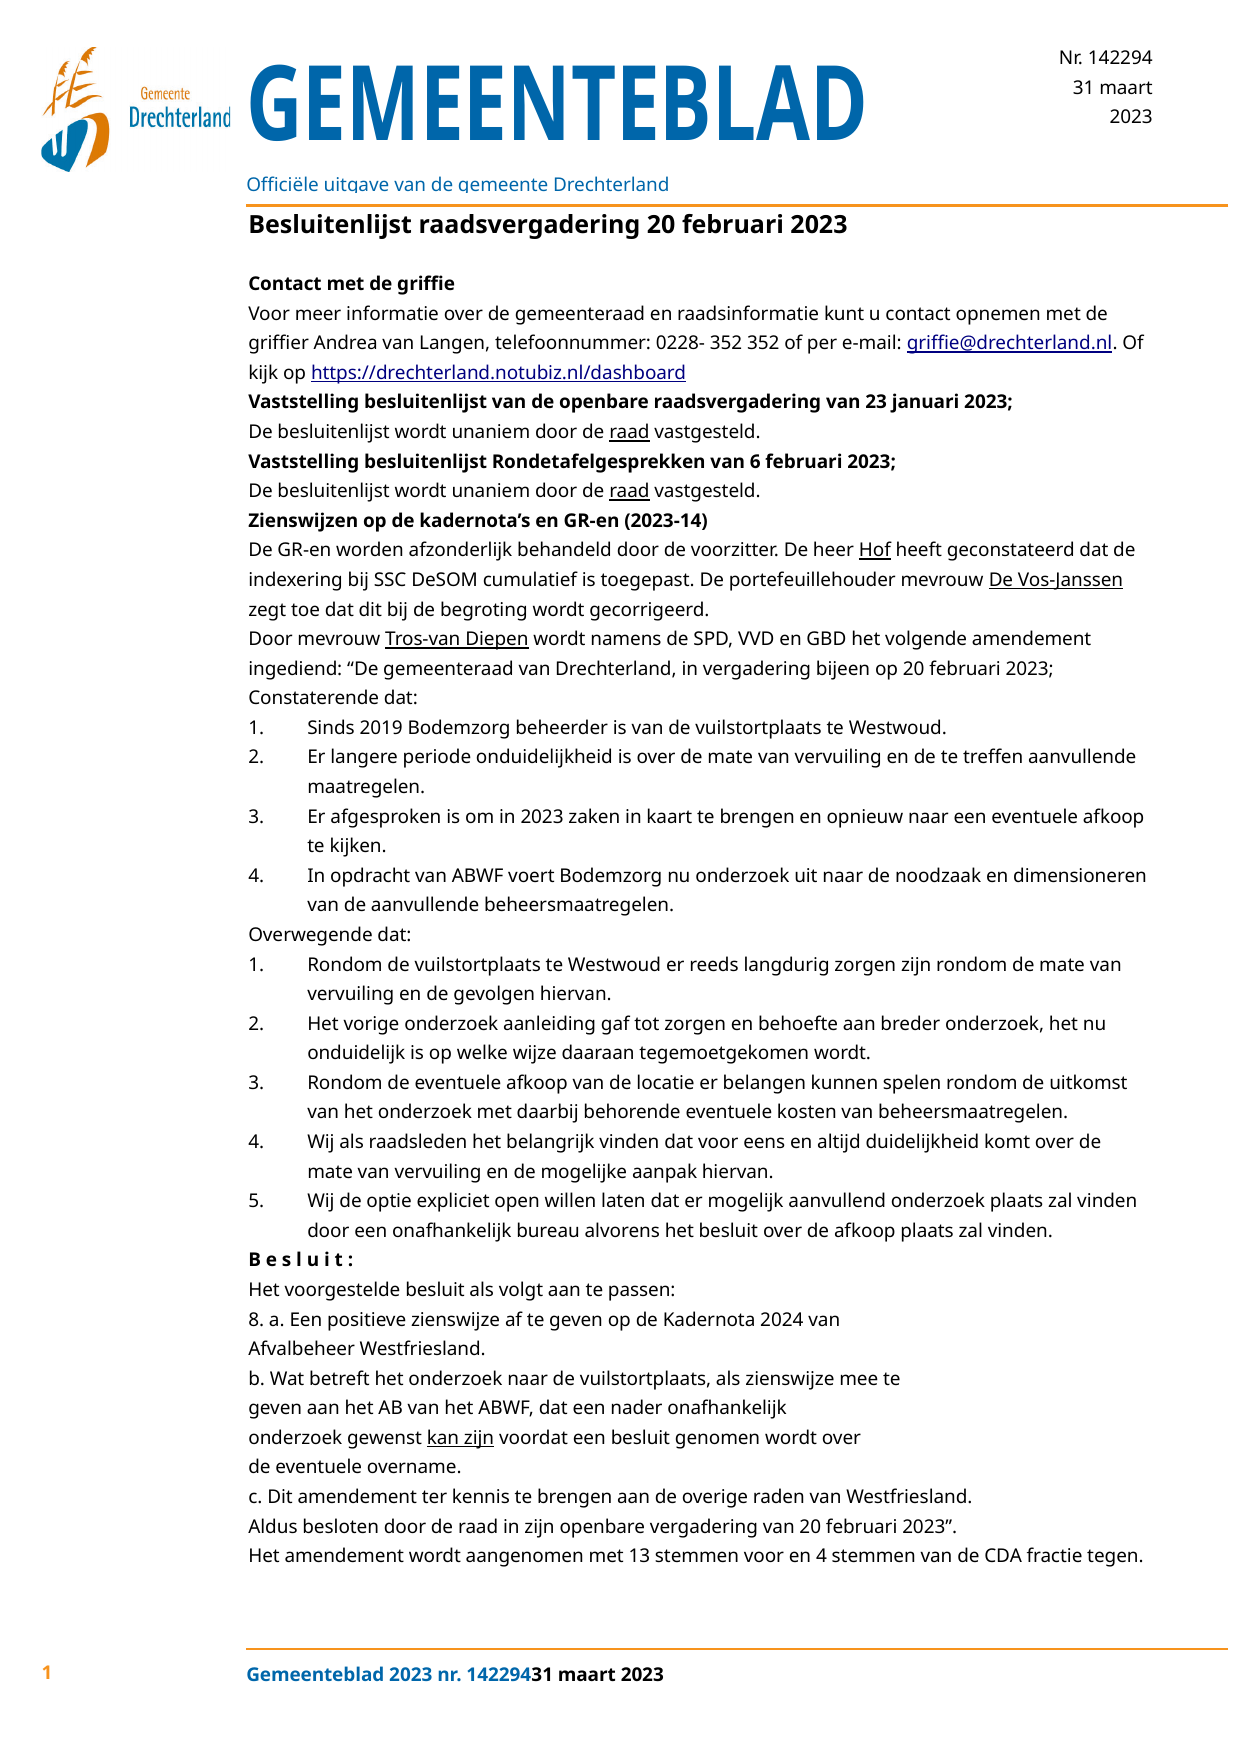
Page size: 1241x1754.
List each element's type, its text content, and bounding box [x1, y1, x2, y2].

list Wij de optie expliciet open willen laten dat er mogelijk aanvullend onderzoek plaats zal vinden door een onafhankelijk bureau alvorens het besluit over de afkoop plaats zal vinden. [248, 1187, 1152, 1243]
text Contact met de griffie [248, 270, 1152, 296]
list Rondom de eventuele afkoop van de locatie er belangen kunnen spelen rondom de uitkomst van het onderzoek met daarbij behorende eventuele kosten van beheersmaatregelen. [248, 1069, 1152, 1124]
text De besluitenlijst wordt unaniem door de raad vastgesteld. [248, 477, 1152, 503]
text B e s l u i t : [248, 1247, 1152, 1272]
list Wij als raadsleden het belangrijk vinden dat voor eens en altijd duidelijkheid komt over de mate van vervuiling en de mogelijke aanpak hiervan. [248, 1128, 1152, 1183]
picture [41, 47, 231, 172]
text Het voorgestelde besluit als volgt aan te passen: [248, 1276, 1152, 1302]
text b. Wat betreft het onderzoek naar de vuilstortplaats, als zienswijze mee te [248, 1365, 1152, 1391]
text 8. a. Een positieve zienswijze af te geven op de Kadernota 2024 van [248, 1306, 1152, 1331]
text Door mevrouw Tros-van Diepen wordt namens de SPD, VVD en GBD het volgende amendement ingediend: “De gemeenteraad van Drechterland, in vergadering bijeen op 20 februari 2023; [248, 625, 1152, 681]
text de eventuele overname. [248, 1454, 1152, 1479]
list Er langere periode onduidelijkheid is over de mate van vervuiling en de te treffen aanvullende maatregelen. [248, 744, 1152, 799]
text Vaststelling besluitenlijst van de openbare raadsvergadering van 23 januari 2023; [248, 389, 1152, 414]
text De besluitenlijst wordt unaniem door de raad vastgesteld. [248, 418, 1152, 444]
list Het vorige onderzoek aanleiding gaf tot zorgen en behoefte aan breder onderzoek, het nu onduidelijk is op welke wijze daaraan tegemoetgekomen wordt. [248, 1010, 1152, 1065]
picture [226, 115, 231, 124]
text Constaterende dat: [248, 684, 1152, 710]
text Voor meer informatie over de gemeenteraad en raadsinformatie kunt u contact opnemen met de griffier Andrea van Langen, telefoonnummer: 0228- 352 352 of per e-mail: griffie@drechterland.nl. Of kijk op https://drechterland.notubiz.nl/dashboard [248, 300, 1152, 385]
list Rondom de vuilstortplaats te Westwoud er reeds langdurig zorgen zijn rondom de mate van vervuiling en de gevolgen hiervan. [248, 951, 1152, 1006]
text c. Dit amendement ter kennis te brengen aan de overige raden van Westfriesland. [248, 1483, 1152, 1509]
text Afvalbeheer Westfriesland. [248, 1335, 1152, 1361]
text Aldus besloten door de raad in zijn openbare vergadering van 20 februari 2023”. [248, 1513, 1152, 1538]
text geven aan het AB van het ABWF, dat een nader onafhankelijk [248, 1394, 1152, 1420]
text Vaststelling besluitenlijst Rondetafelgesprekken van 6 februari 2023; [248, 448, 1152, 473]
text Het amendement wordt aangenomen met 13 stemmen voor en 4 stemmen van de CDA fractie tegen. [248, 1542, 1152, 1568]
list Sinds 2019 Bodemzorg beheerder is van de vuilstortplaats te Westwoud. [248, 714, 1152, 740]
text Overwegende dat: [248, 921, 1152, 947]
picture [41, 158, 64, 172]
list In opdracht van ABWF voert Bodemzorg nu onderzoek uit naar de noodzaak en dimensioneren van de aanvullende beheersmaatregelen. [248, 862, 1152, 917]
text onderzoek gewenst kan zijn voordat een besluit genomen wordt over [248, 1424, 1152, 1450]
text De GR-en worden afzonderlijk behandeld door de voorzitter. De heer Hof heeft geconstateerd dat de indexering bij SSC DeSOM cumulatief is toegepast. De portefeuillehouder mevrouw De Vos-Janssen zegt toe dat dit bij de begroting wordt gecorrigeerd. [248, 537, 1152, 621]
list Er afgesproken is om in 2023 zaken in kaart te brengen en opnieuw naar een eventuele afkoop te kijken. [248, 803, 1152, 858]
text Besluitenlijst raadsvergadering 20 februari 2023 [248, 207, 1152, 241]
text Zienswijzen op de kadernota’s en GR-en (2023-14) [248, 507, 1152, 533]
